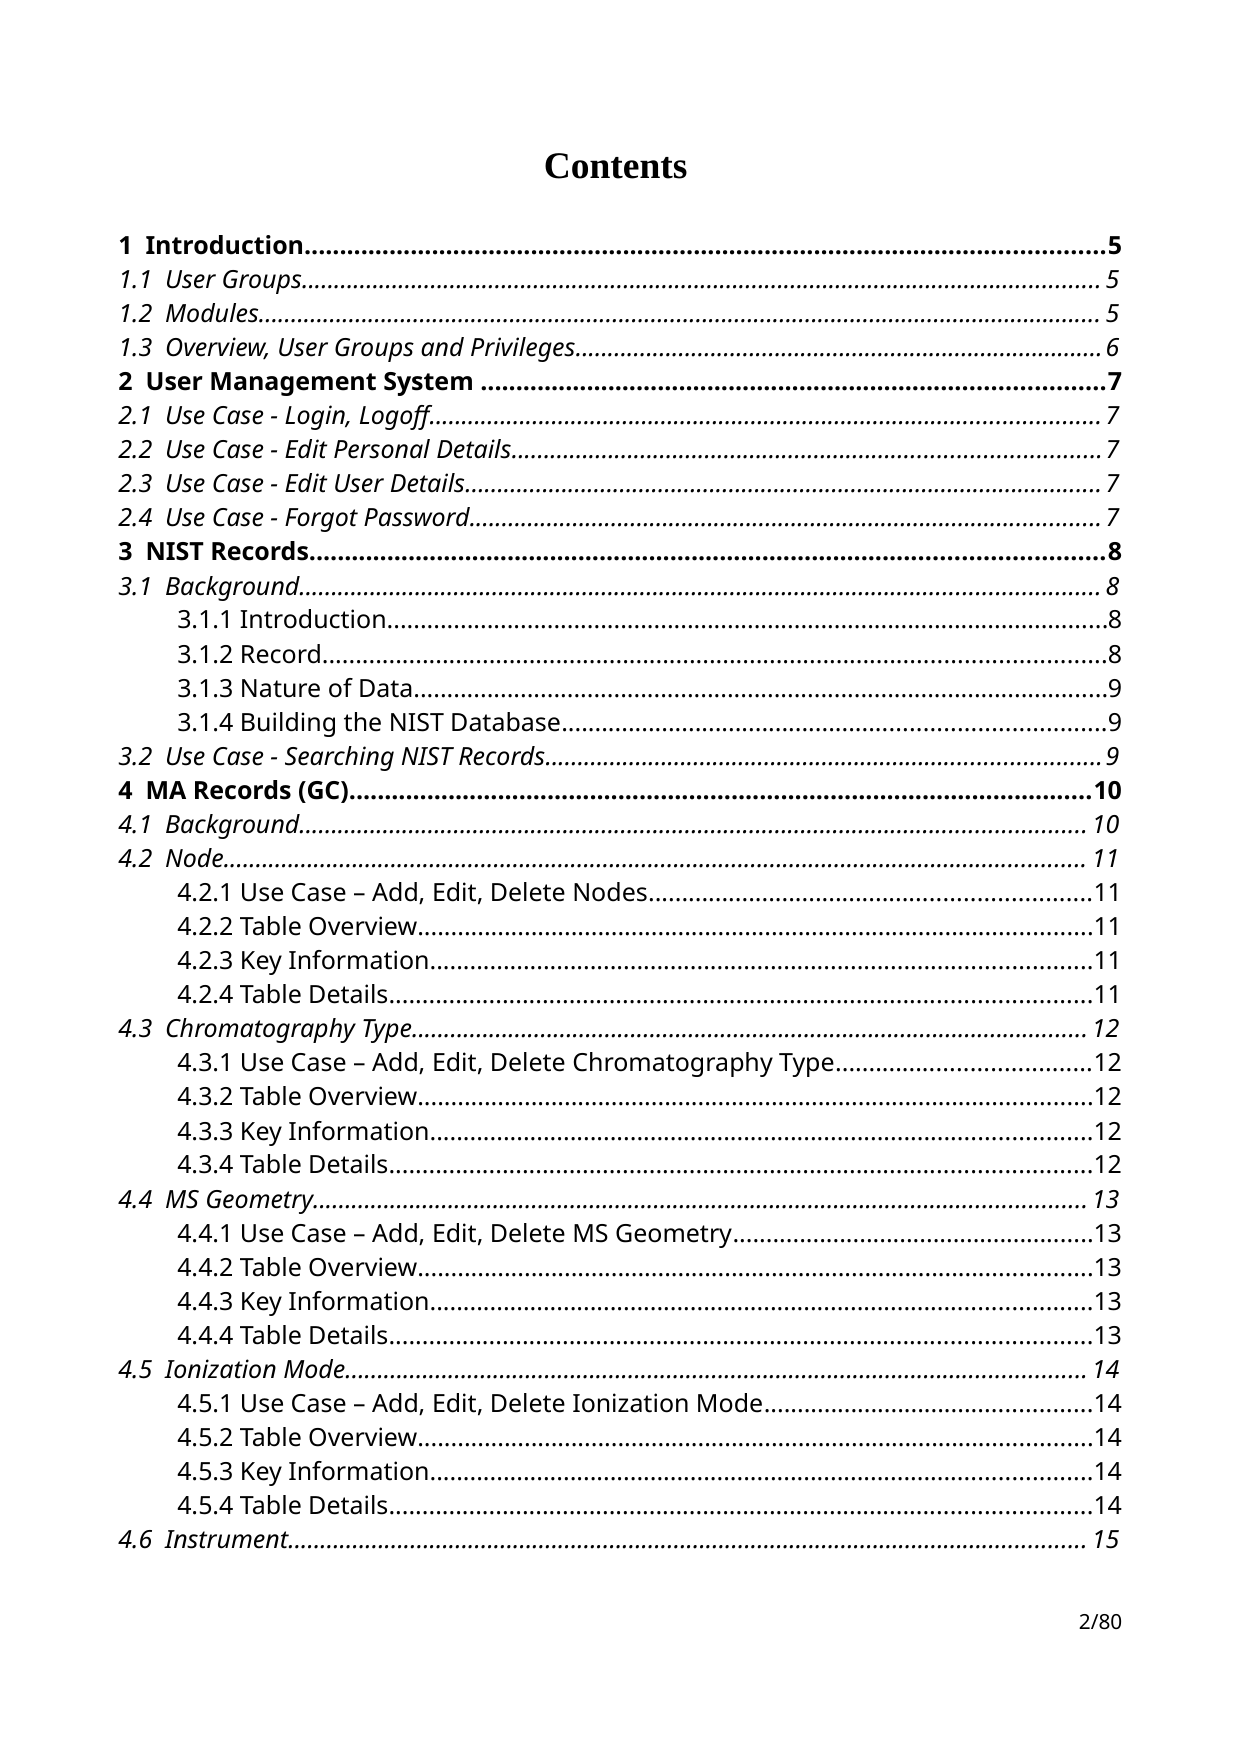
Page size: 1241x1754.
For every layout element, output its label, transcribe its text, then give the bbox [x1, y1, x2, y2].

text 3.2 Use Case - Searching NIST Records 9 [118, 738, 1122, 772]
text 4.5.2 Table Overview 14 [177, 1420, 1122, 1454]
text 4.4.1 Use Case – Add, Edit, Delete MS Geometry 13 [177, 1215, 1122, 1249]
text 3.1.3 Nature of Data 9 [177, 670, 1122, 704]
text 4.3.3 Key Information 12 [177, 1113, 1122, 1147]
text 4.3.1 Use Case – Add, Edit, Delete Chromatography Type 12 [177, 1045, 1122, 1079]
text 4.2.2 Table Overview 11 [177, 909, 1122, 943]
text 2 User Management System 7 [118, 364, 1122, 398]
text 4.3 Chromatography Type 12 [118, 1011, 1122, 1045]
text 4.3.4 Table Details 12 [177, 1147, 1122, 1181]
text 4.5 Ionization Mode 14 [118, 1352, 1122, 1386]
text 4.4 MS Geometry 13 [118, 1181, 1122, 1215]
text 1.3 Overview, User Groups and Privileges 6 [118, 330, 1122, 364]
text 4.2.1 Use Case – Add, Edit, Delete Nodes 11 [177, 875, 1122, 909]
text 1 Introduction 5 [118, 227, 1122, 262]
text 4.5.1 Use Case – Add, Edit, Delete Ionization Mode 14 [177, 1386, 1122, 1420]
text 3 NIST Records 8 [118, 534, 1122, 568]
text 2.4 Use Case - Forgot Password 7 [118, 500, 1122, 534]
text 4.4.3 Key Information 13 [177, 1283, 1122, 1317]
text 4.6 Instrument 15 [118, 1522, 1122, 1556]
text 3.1.4 Building the NIST Database 9 [177, 704, 1122, 738]
text 1.2 Modules 5 [118, 296, 1122, 330]
text 4.4.4 Table Details 13 [177, 1317, 1122, 1352]
text 4.2.4 Table Details 11 [177, 977, 1122, 1011]
text 3.1 Background 8 [118, 568, 1122, 602]
text 2.1 Use Case - Login, Logoff 7 [118, 398, 1122, 432]
text 4.1 Background 10 [118, 807, 1122, 841]
text 3.1.2 Record 8 [177, 636, 1122, 670]
text 4.2.3 Key Information 11 [177, 943, 1122, 977]
text 1.1 User Groups 5 [118, 262, 1122, 296]
title Contents [118, 143, 1122, 186]
text 2.2 Use Case - Edit Personal Details 7 [118, 432, 1122, 466]
text 4 MA Records (GC) 10 [118, 772, 1122, 807]
text 4.5.3 Key Information 14 [177, 1454, 1122, 1488]
text 4.3.2 Table Overview 12 [177, 1079, 1122, 1113]
text 3.1.1 Introduction 8 [177, 602, 1122, 636]
text 4.5.4 Table Details 14 [177, 1488, 1122, 1522]
text 4.4.2 Table Overview 13 [177, 1249, 1122, 1283]
text 2.3 Use Case - Edit User Details 7 [118, 466, 1122, 500]
text 4.2 Node 11 [118, 841, 1122, 875]
